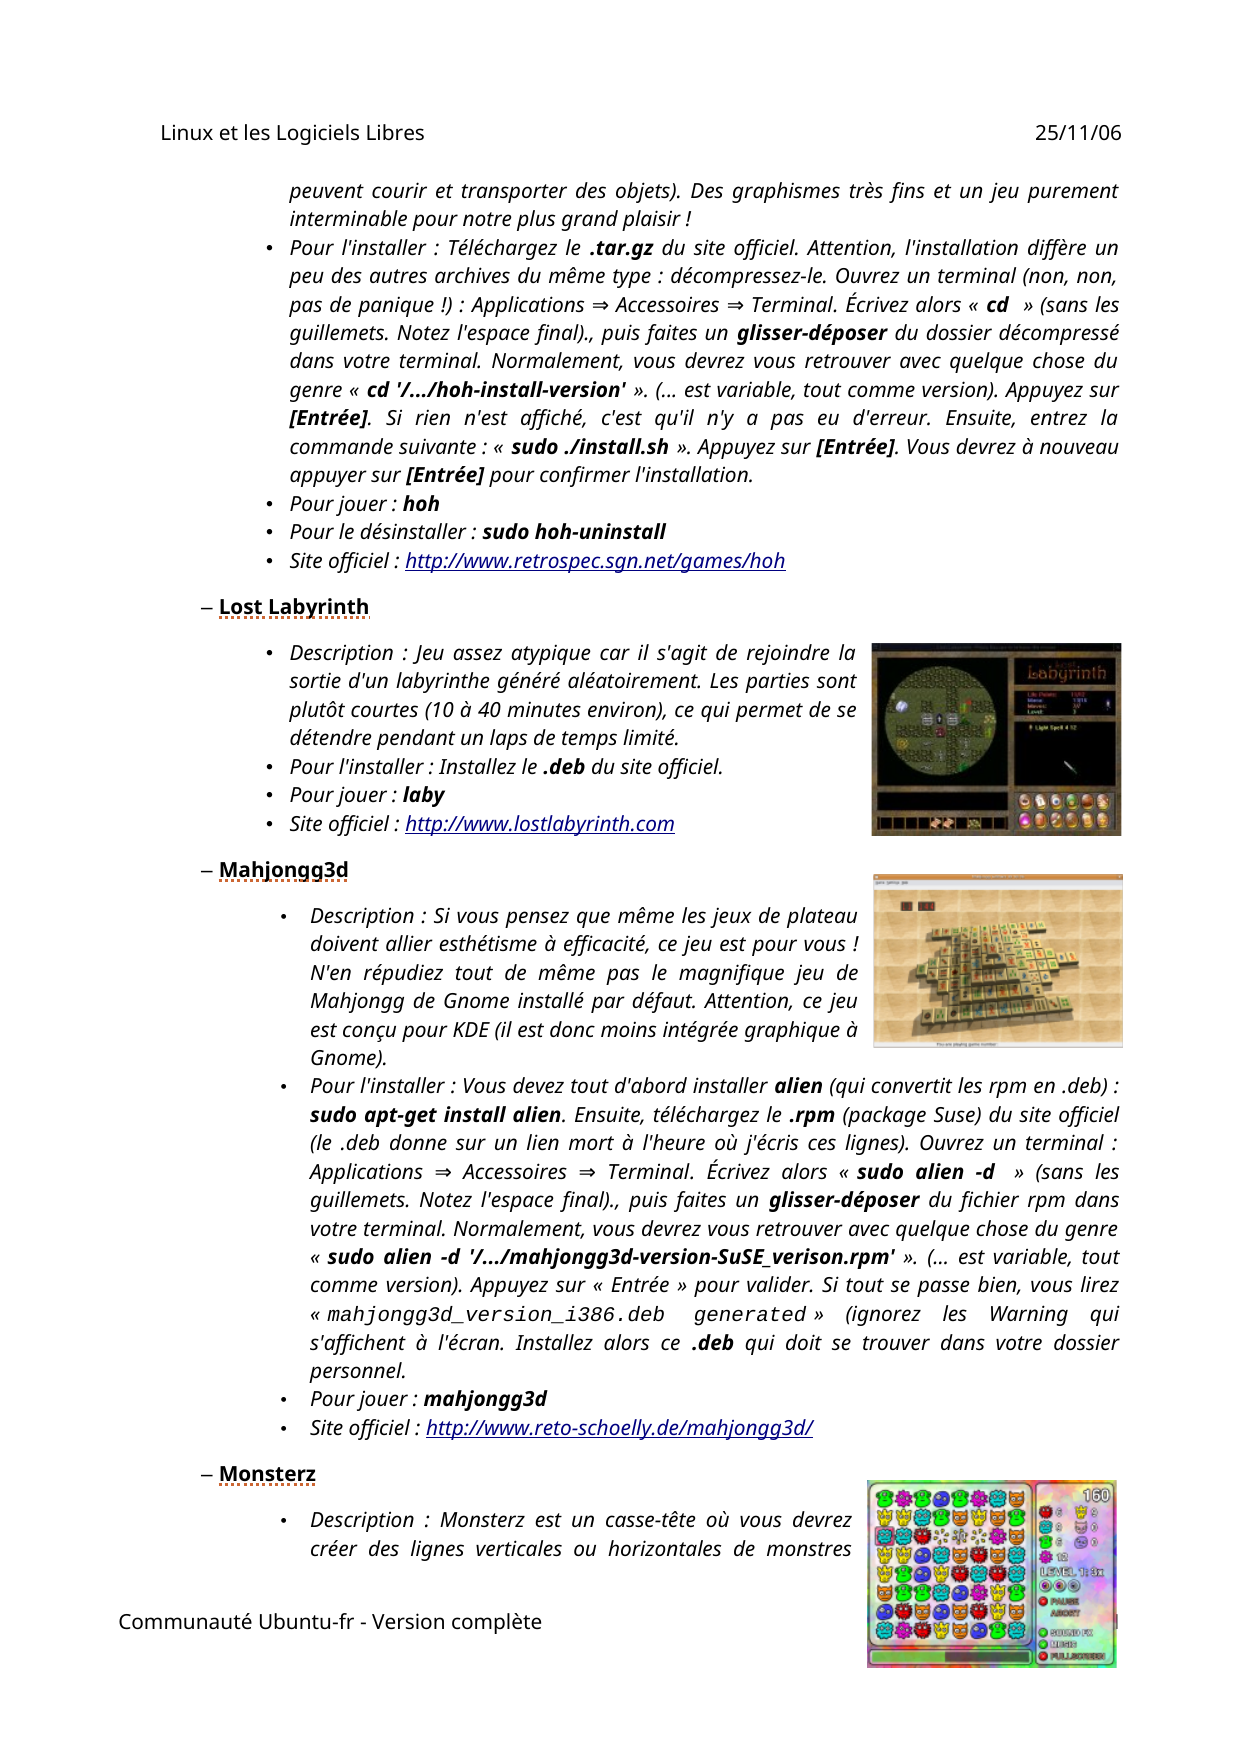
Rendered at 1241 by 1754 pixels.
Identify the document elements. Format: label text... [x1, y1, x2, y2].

picture [873, 874, 1123, 1048]
list Description : Si vous pensez que même les jeux de plateau doivent allier esthétisme à efficacité, ce jeu est pour vous ! N'en répudiez tout de même pas le magnifique jeu de Mahjongg de Gnome installé par défaut. Attention, ce jeu est conçu pour KDE (il est donc moins intégrée graphique à Gnome). [280, 901, 1122, 1072]
list Site officiel : http://www.reto-schoelly.de/mahjongg3d/ [280, 1413, 1122, 1441]
list Pour jouer : hoh [266, 489, 1122, 517]
picture [867, 1480, 1117, 1668]
list Description : Jeu assez atypique car il s'agit de rejoindre la sortie d'un labyrinthe généré aléatoirement. Les parties sont plutôt courtes (10 à 40 minutes environ), ce qui permet de se détendre pendant un laps de temps limité. [266, 638, 1122, 752]
list Pour l'installer : Installez le .deb du site officiel. [266, 752, 871, 780]
list Pour jouer : laby [266, 780, 871, 809]
list Pour l'installer : Vous devez tout d'abord installer alien (qui convertit les rpm en .deb) : sudo apt-get install alien. Ensuite, téléchargez le .rpm (package Suse) du site officiel (le .deb donne sur un lien mort à l'heure où j'écris ces lignes). Ouvrez un terminal : Applications ⇒ Accessoires ⇒ Terminal. Écrivez alors « sudo alien -d » (sans les guillemets. Notez l'espace final)., puis faites un glisser-déposer du fichier rpm dans votre terminal. Normalement, vous devrez vous retrouver avec quelque chose du genre « sudo alien -d '/.../mahjongg3d-version-SuSE_verison.rpm' ». (... est variable, tout comme version). Appuyez sur « Entrée » pour valider. Si tout se passe bien, vous lirez « mahjongg3d_version_i386.deb generated » (ignorez les Warning qui s'affichent à l'écran. Installez alors ce .deb qui doit se trouver dans votre dossier personnel. [280, 1072, 1122, 1384]
list Site officiel : http://www.retrospec.sgn.net/games/hoh [266, 546, 1122, 574]
list Pour jouer : mahjongg3d [280, 1384, 1122, 1413]
list Site officiel : http://www.lostlabyrinth.com [266, 809, 1122, 837]
list Pour le désinstaller : sudo hoh-uninstall [266, 517, 1122, 546]
subtitle Lost Labyrinth [201, 592, 1122, 620]
subtitle Mahjongg3d [201, 855, 1122, 883]
list peuvent courir et transporter des objets). Des graphismes très fins et un jeu purement interminable pour notre plus grand plaisir ! [266, 176, 1122, 233]
list Pour l'installer : Téléchargez le .tar.gz du site officiel. Attention, l'installation diffère un peu des autres archives du même type : décompressez-le. Ouvrez un terminal (non, non, pas de panique !) : Applications ⇒ Accessoires ⇒ Terminal. Écrivez alors « cd » (sans les guillemets. Notez l'espace final)., puis faites un glisser-déposer du dossier décompressé dans votre terminal. Normalement, vous devrez vous retrouver avec quelque chose du genre « cd '/.../hoh-install-version' ». (... est variable, tout comme version). Appuyez sur [Entrée]. Si rien n'est affiché, c'est qu'il n'y a pas eu d'erreur. Ensuite, entrez la commande suivante : « sudo ./install.sh ». Appuyez sur [Entrée]. Vous devrez à nouveau appuyer sur [Entrée] pour confirmer l'installation. [266, 233, 1122, 489]
subtitle Monsterz [201, 1459, 1122, 1487]
list Description : Monsterz est un casse-tête où vous devrez créer des lignes verticales ou horizontales de monstres [280, 1505, 867, 1562]
picture [871, 643, 1122, 836]
